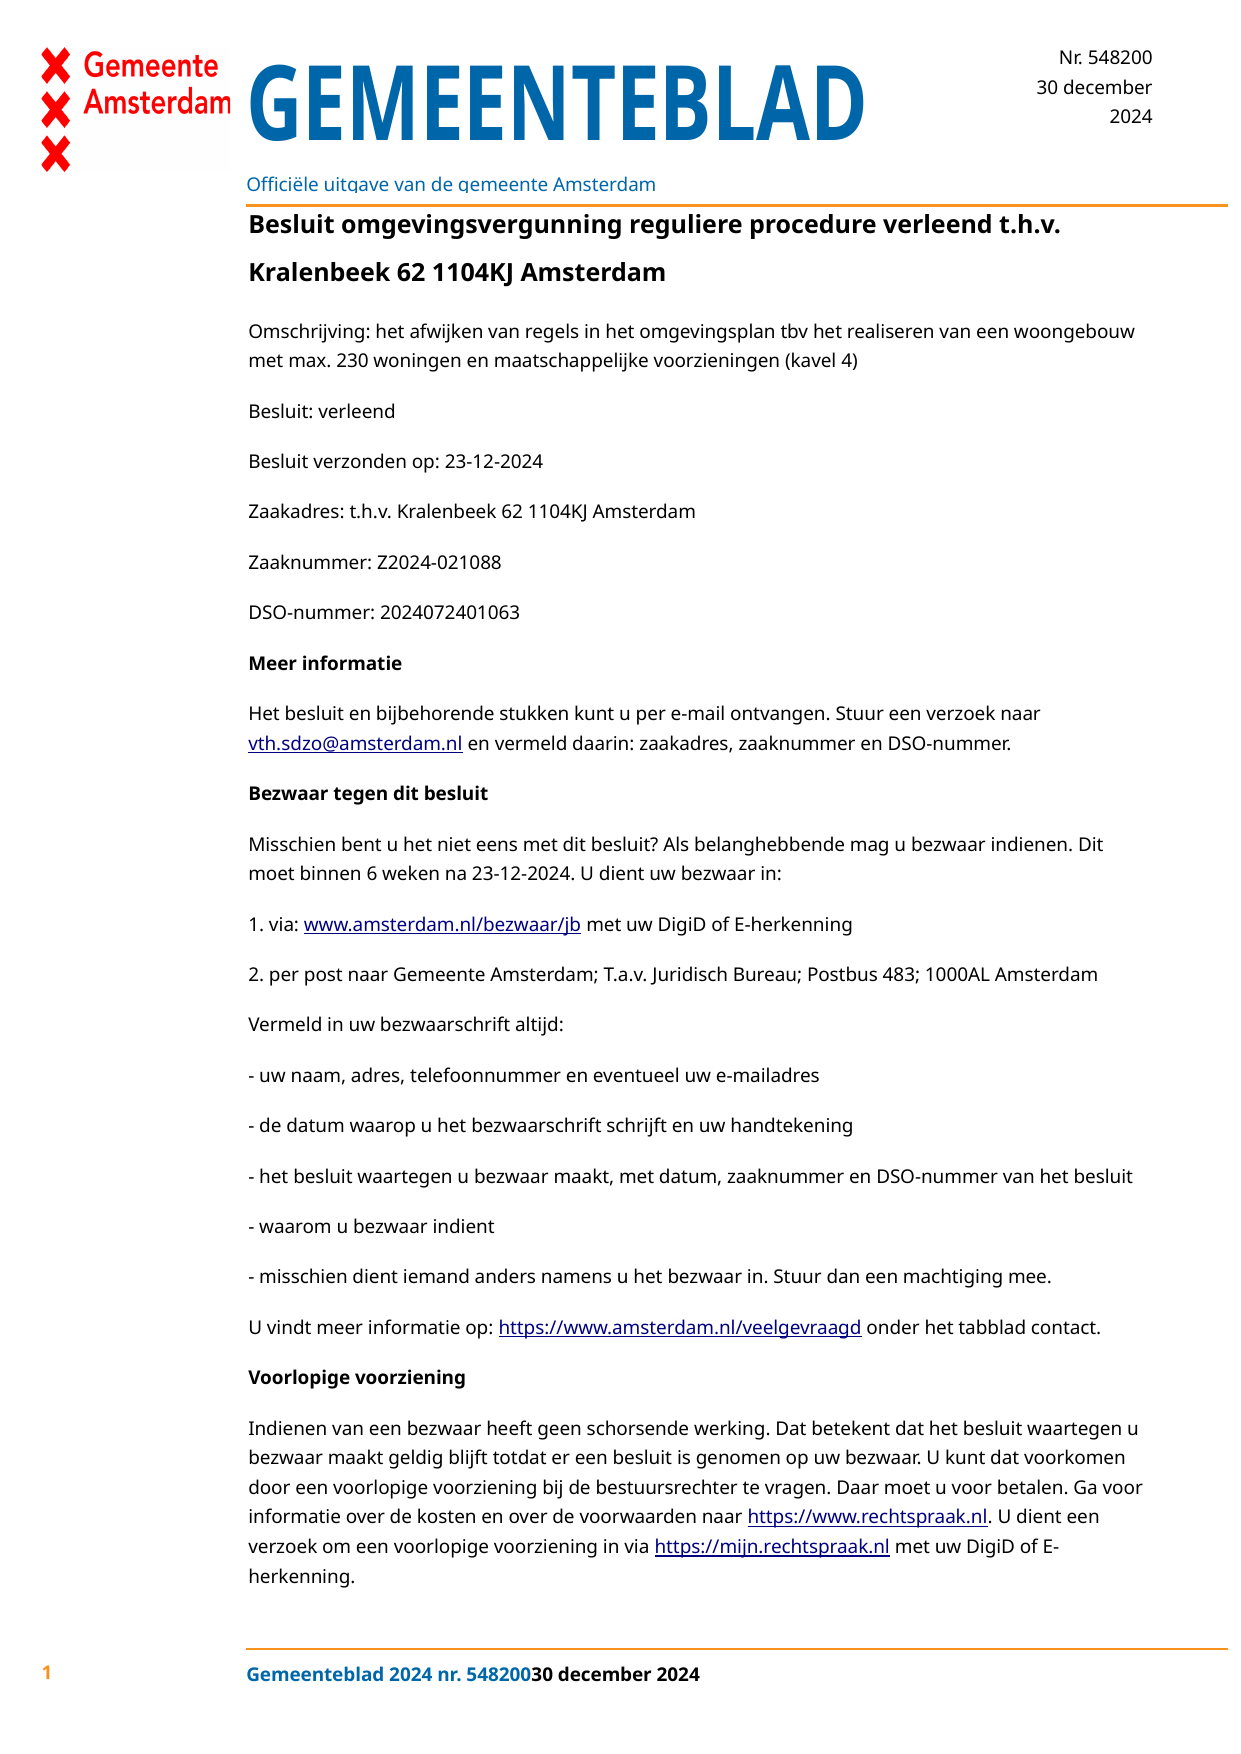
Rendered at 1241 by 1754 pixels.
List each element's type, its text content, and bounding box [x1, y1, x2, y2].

text - het besluit waartegen u bezwaar maakt, met datum, zaaknummer en DSO-nummer van het besluit [248, 1163, 1152, 1189]
text Vermeld in uw bezwaarschrift altijd: [248, 1012, 1152, 1037]
text - misschien dient iemand anders namens u het bezwaar in. Stuur dan een machtiging mee. [248, 1264, 1152, 1289]
text DSO-nummer: 2024072401063 [248, 599, 1152, 625]
text Besluit omgevingsvergunning reguliere procedure verleend t.h.v. Kralenbeek 62 1104KJ Amsterdam [248, 207, 1152, 288]
text Zaaknummer: Z2024-021088 [248, 549, 1152, 575]
text Voorlopige voorziening [248, 1364, 1152, 1390]
text - waarom u bezwaar indient [248, 1213, 1152, 1239]
text - de datum waarop u het bezwaarschrift schrijft en uw handtekening [248, 1112, 1152, 1138]
text Meer informatie [248, 650, 1152, 676]
text Besluit verzonden op: 23-12-2024 [248, 448, 1152, 474]
text Indienen van een bezwaar heeft geen schorsende werking. Dat betekent dat het besluit waartegen u bezwaar maakt geldig blijft totdat er een besluit is genomen op uw bezwaar. U kunt dat voorkomen door een voorlopige voorziening bij de bestuursrechter te vragen. Daar moet u voor betalen. Ga voor informatie over de kosten en over de voorwaarden naar https://www.rechtspraak.nl. U dient een verzoek om een voorlopige voorziening in via https://mijn.rechtspraak.nl met uw DigiD of E-herkenning. [248, 1415, 1152, 1589]
text U vindt meer informatie op: https://www.amsterdam.nl/veelgevraagd onder het tabblad contact. [248, 1314, 1152, 1340]
text Misschien bent u het niet eens met dit besluit? Als belanghebbende mag u bezwaar indienen. Dit moet binnen 6 weken na 23-12-2024. U dient uw bezwaar in: [248, 831, 1152, 886]
text Besluit: verleend [248, 398, 1152, 424]
text Bezwaar tegen dit besluit [248, 780, 1152, 806]
text - uw naam, adres, telefoonnummer en eventueel uw e-mailadres [248, 1062, 1152, 1088]
text 1. via: www.amsterdam.nl/bezwaar/jb met uw DigiD of E-herkenning [248, 911, 1152, 937]
text 2. per post naar Gemeente Amsterdam; T.a.v. Juridisch Bureau; Postbus 483; 1000AL Amsterdam [248, 961, 1152, 987]
text Zaakadres: t.h.v. Kralenbeek 62 1104KJ Amsterdam [248, 499, 1152, 524]
text Het besluit en bijbehorende stukken kunt u per e-mail ontvangen. Stuur een verzoek naar vth.sdzo@amsterdam.nl en vermeld daarin: zaakadres, zaaknummer en DSO-nummer. [248, 700, 1152, 756]
text Omschrijving: het afwijken van regels in het omgevingsplan tbv het realiseren van een woongebouw met max. 230 woningen en maatschappelijke voorzieningen (kavel 4) [248, 318, 1152, 373]
picture [41, 47, 231, 172]
